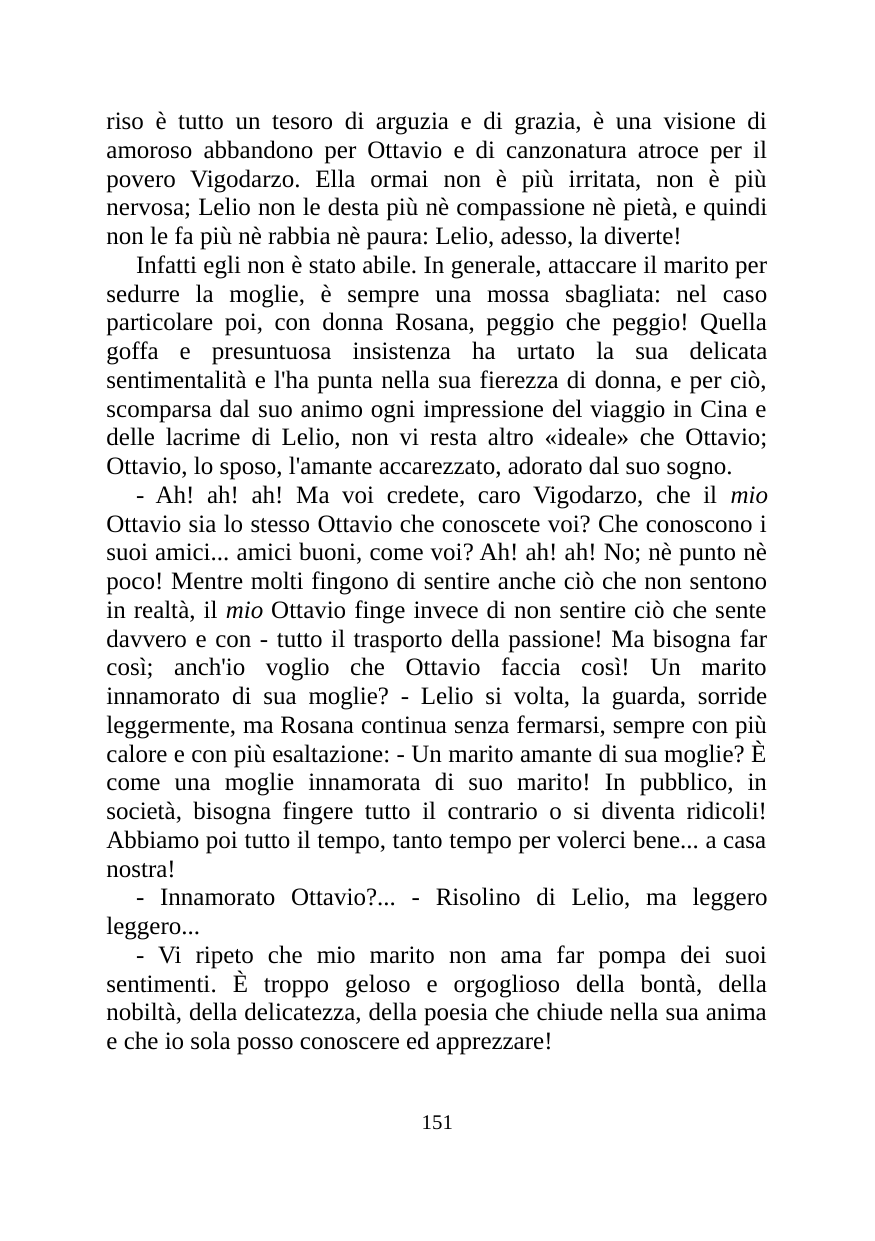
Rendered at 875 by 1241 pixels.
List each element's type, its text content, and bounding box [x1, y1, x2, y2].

text - Ah! ah! ah! Ma voi credete, caro Vigodarzo, che il mio Ottavio sia lo stesso Ottavio che conoscete voi? Che conoscono i suoi amici... amici buoni, come voi? Ah! ah! ah! No; nè punto nè poco! Mentre molti fingono di sentire anche ciò che non sentono in realtà, il mio Ottavio finge invece di non sentire ciò che sente davvero e con - tutto il trasporto della passione! Ma bisogna far così; anch'io voglio che Ottavio faccia così! Un marito innamorato di sua moglie? - Lelio si volta, la guarda, sorride leggermente, ma Rosana continua senza fermarsi, sempre con più calore e con più esaltazione: - Un marito amante di sua moglie? È come una moglie innamorata di suo marito! In pubblico, in società, bisogna fingere tutto il contrario o si diventa ridicoli! Abbiamo poi tutto il tempo, tanto tempo per volerci bene... a casa nostra! [106, 480, 768, 882]
text riso è tutto un tesoro di arguzia e di grazia, è una visione di amoroso abbandono per Ottavio e di canzonatura atroce per il povero Vigodarzo. Ella ormai non è più irritata, non è più nervosa; Lelio non le desta più nè compassione nè pietà, e quindi non le fa più nè rabbia nè paura: Lelio, adesso, la diverte! [106, 106, 768, 250]
text - Vi ripeto che mio marito non ama far pompa dei suoi sentimenti. È troppo geloso e orgoglioso della bontà, della nobiltà, della delicatezza, della poesia che chiude nella sua anima e che io sola posso conoscere ed apprezzare! [106, 940, 768, 1055]
text - Innamorato Ottavio?... - Risolino di Lelio, ma leggero leggero... [106, 882, 768, 940]
text Infatti egli non è stato abile. In generale, attaccare il marito per sedurre la moglie, è sempre una mossa sbagliata: nel caso particolare poi, con donna Rosana, peggio che peggio! Quella goffa e presuntuosa insistenza ha urtato la sua delicata sentimentalità e l'ha punta nella sua fierezza di donna, e per ciò, scomparsa dal suo animo ogni impressione del viaggio in Cina e delle lacrime di Lelio, non vi resta altro «ideale» che Ottavio; Ottavio, lo sposo, l'amante accarezzato, adorato dal suo sogno. [106, 250, 768, 480]
